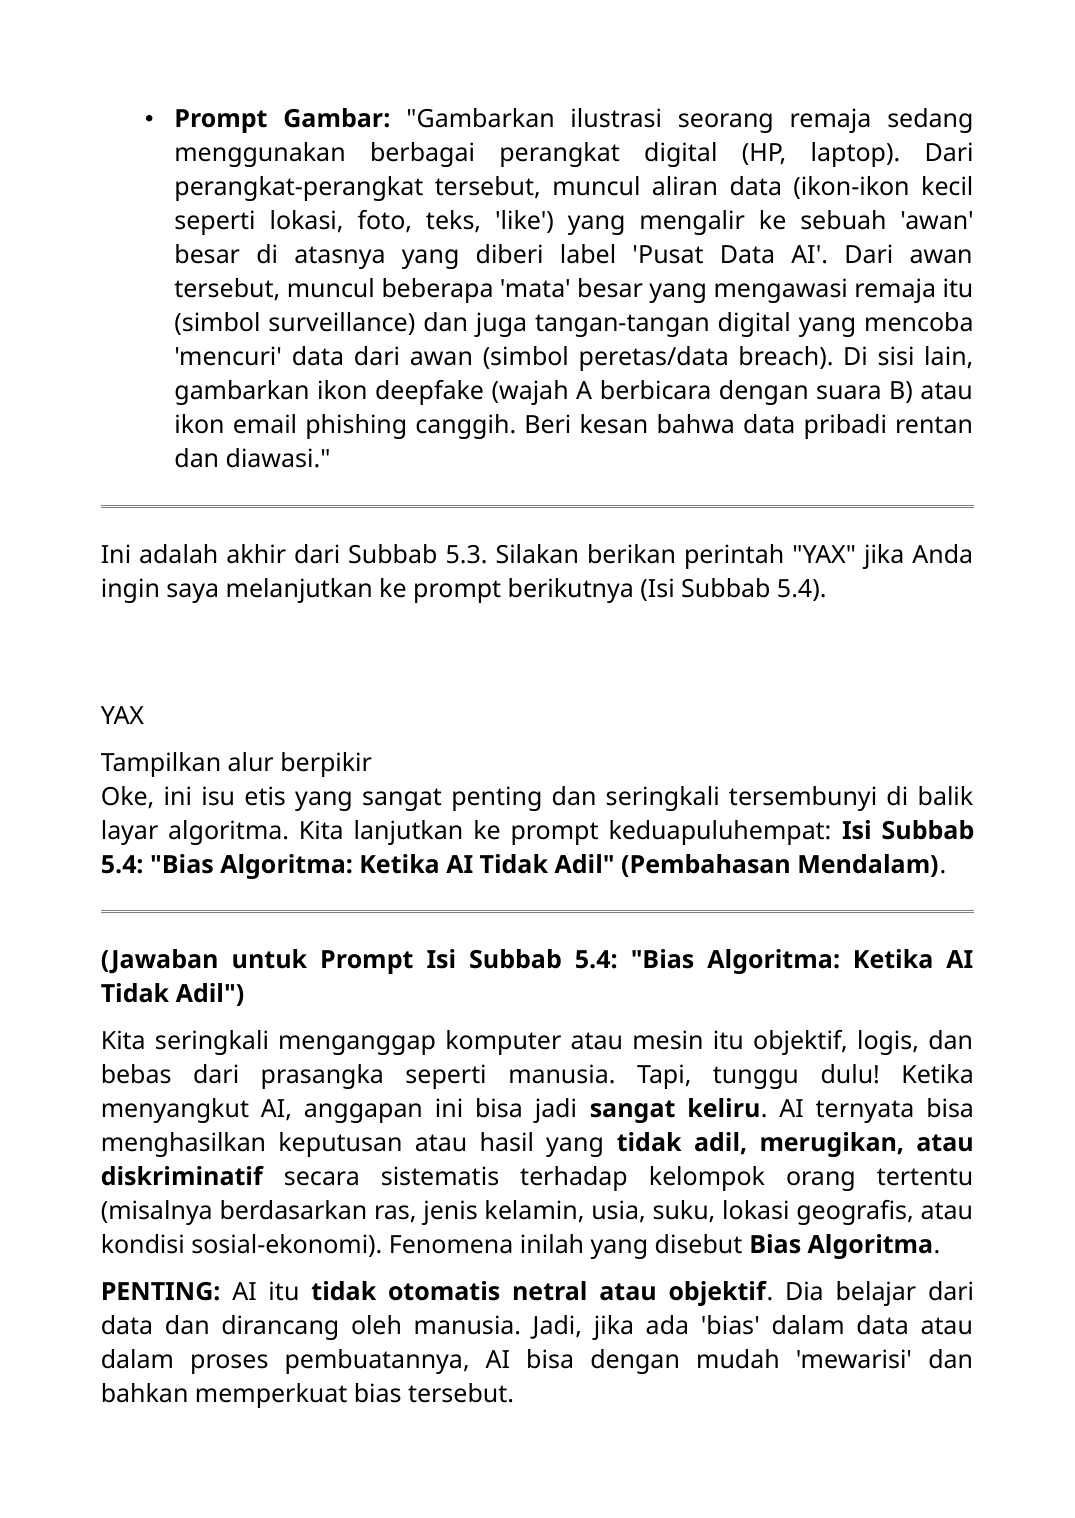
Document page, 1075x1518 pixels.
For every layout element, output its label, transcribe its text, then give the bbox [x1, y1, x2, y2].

text Kita seringkali menganggap komputer atau mesin itu objektif, logis, dan bebas dari prasangka seperti manusia. Tapi, tunggu dulu! Ketika menyangkut AI, anggapan ini bisa jadi sangat keliru. AI ternyata bisa menghasilkan keputusan atau hasil yang tidak adil, merugikan, atau diskriminatif secara sistematis terhadap kelompok orang tertentu (misalnya berdasarkan ras, jenis kelamin, usia, suku, lokasi geografis, atau kondisi sosial-ekonomi). Fenomena inilah yang disebut Bias Algoritma. [101, 1023, 974, 1261]
text YAX [101, 698, 974, 732]
text Tampilkan alur berpikir [101, 744, 974, 778]
text (Jawaban untuk Prompt Isi Subbab 5.4: "Bias Algoritma: Ketika AI Tidak Adil") [101, 942, 974, 1010]
text Oke, ini isu etis yang sangat penting dan seringkali tersembunyi di balik layar algoritma. Kita lanjutkan ke prompt keduapuluhempat: Isi Subbab 5.4: "Bias Algoritma: Ketika AI Tidak Adil" (Pembahasan Mendalam). [101, 778, 974, 881]
list Prompt Gambar: "Gambarkan ilustrasi seorang remaja sedang menggunakan berbagai perangkat digital (HP, laptop). Dari perangkat-perangkat tersebut, muncul aliran data (ikon-ikon kecil seperti lokasi, foto, teks, 'like') yang mengalir ke sebuah 'awan' besar di atasnya yang diberi label 'Pusat Data AI'. Dari awan tersebut, muncul beberapa 'mata' besar yang mengawasi remaja itu (simbol surveillance) dan juga tangan-tangan digital yang mencoba 'mencuri' data dari awan (simbol peretas/data breach). Di sisi lain, gambarkan ikon deepfake (wajah A berbicara dengan suara B) atau ikon email phishing canggih. Beri kesan bahwa data pribadi rentan dan diawasi." [145, 101, 974, 475]
text Ini adalah akhir dari Subbab 5.3. Silakan berikan perintah "YAX" jika Anda ingin saya melanjutkan ke prompt berikutnya (Isi Subbab 5.4). [101, 537, 974, 605]
text PENTING: AI itu tidak otomatis netral atau objektif. Dia belajar dari data dan dirancang oleh manusia. Jadi, jika ada 'bias' dalam data atau dalam proses pembuatannya, AI bisa dengan mudah 'mewarisi' dan bahkan memperkuat bias tersebut. [101, 1273, 974, 1410]
